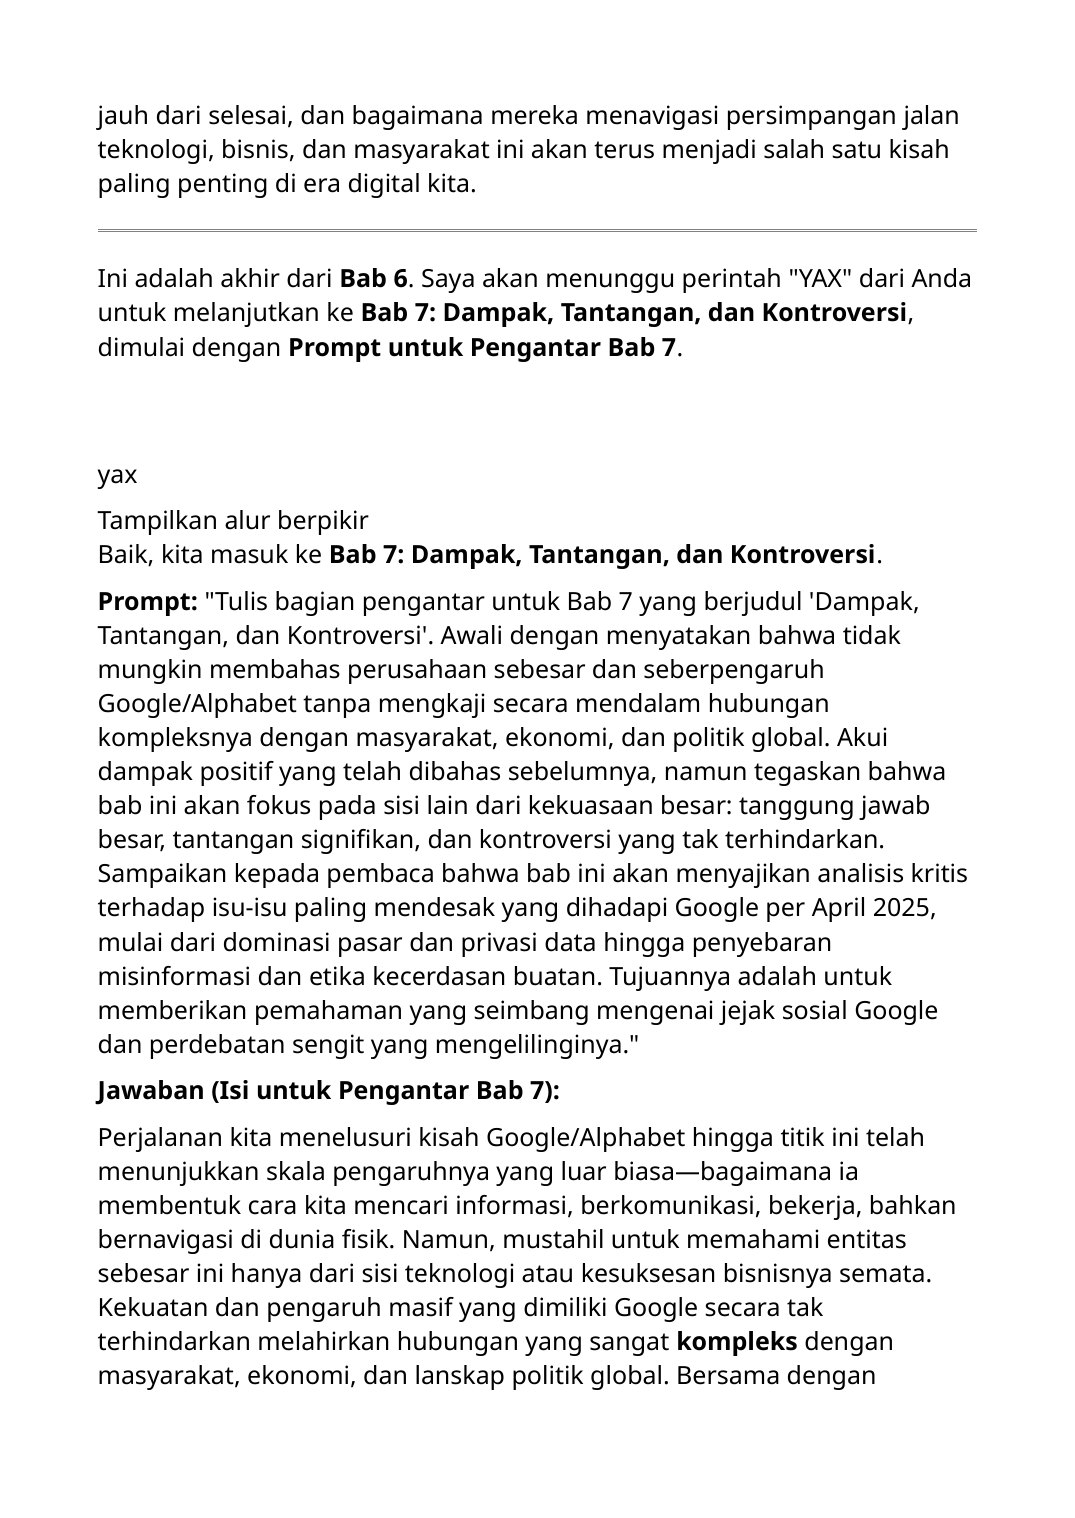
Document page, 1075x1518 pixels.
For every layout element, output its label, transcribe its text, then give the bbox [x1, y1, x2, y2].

text Prompt: "Tulis bagian pengantar untuk Bab 7 yang berjudul 'Dampak, Tantangan, dan Kontroversi'. Awali dengan menyatakan bahwa tidak mungkin membahas perusahaan sebesar dan seberpengaruh Google/Alphabet tanpa mengkaji secara mendalam hubungan kompleksnya dengan masyarakat, ekonomi, dan politik global. Akui dampak positif yang telah dibahas sebelumnya, namun tegaskan bahwa bab ini akan fokus pada sisi lain dari kekuasaan besar: tanggung jawab besar, tantangan signifikan, dan kontroversi yang tak terhindarkan. Sampaikan kepada pembaca bahwa bab ini akan menyajikan analisis kritis terhadap isu-isu paling mendesak yang dihadapi Google per April 2025, mulai dari dominasi pasar dan privasi data hingga penyebaran misinformasi dan etika kecerdasan buatan. Tujuannya adalah untuk memberikan pemahaman yang seimbang mengenai jejak sosial Google dan perdebatan sengit yang mengelilinginya." [97, 583, 977, 1060]
text jauh dari selesai, dan bagaimana mereka menavigasi persimpangan jalan teknologi, bisnis, dan masyarakat ini akan terus menjadi salah satu kisah paling penting di era digital kita. [97, 97, 977, 200]
text yax [97, 456, 977, 490]
text Ini adalah akhir dari Bab 6. Saya akan menunggu perintah "YAX" dari Anda untuk melanjutkan ke Bab 7: Dampak, Tantangan, dan Kontroversi, dimulai dengan Prompt untuk Pengantar Bab 7. [97, 261, 977, 363]
text Baik, kita masuk ke Bab 7: Dampak, Tantangan, dan Kontroversi. [97, 537, 977, 571]
text Jawaban (Isi untuk Pengantar Bab 7): [97, 1073, 977, 1107]
text Tampilkan alur berpikir [97, 503, 977, 537]
text Perjalanan kita menelusuri kisah Google/Alphabet hingga titik ini telah menunjukkan skala pengaruhnya yang luar biasa—bagaimana ia membentuk cara kita mencari informasi, berkomunikasi, bekerja, bahkan bernavigasi di dunia fisik. Namun, mustahil untuk memahami entitas sebesar ini hanya dari sisi teknologi atau kesuksesan bisnisnya semata. Kekuatan dan pengaruh masif yang dimiliki Google secara tak terhindarkan melahirkan hubungan yang sangat kompleks dengan masyarakat, ekonomi, dan lanskap politik global. Bersama dengan [97, 1119, 977, 1392]
